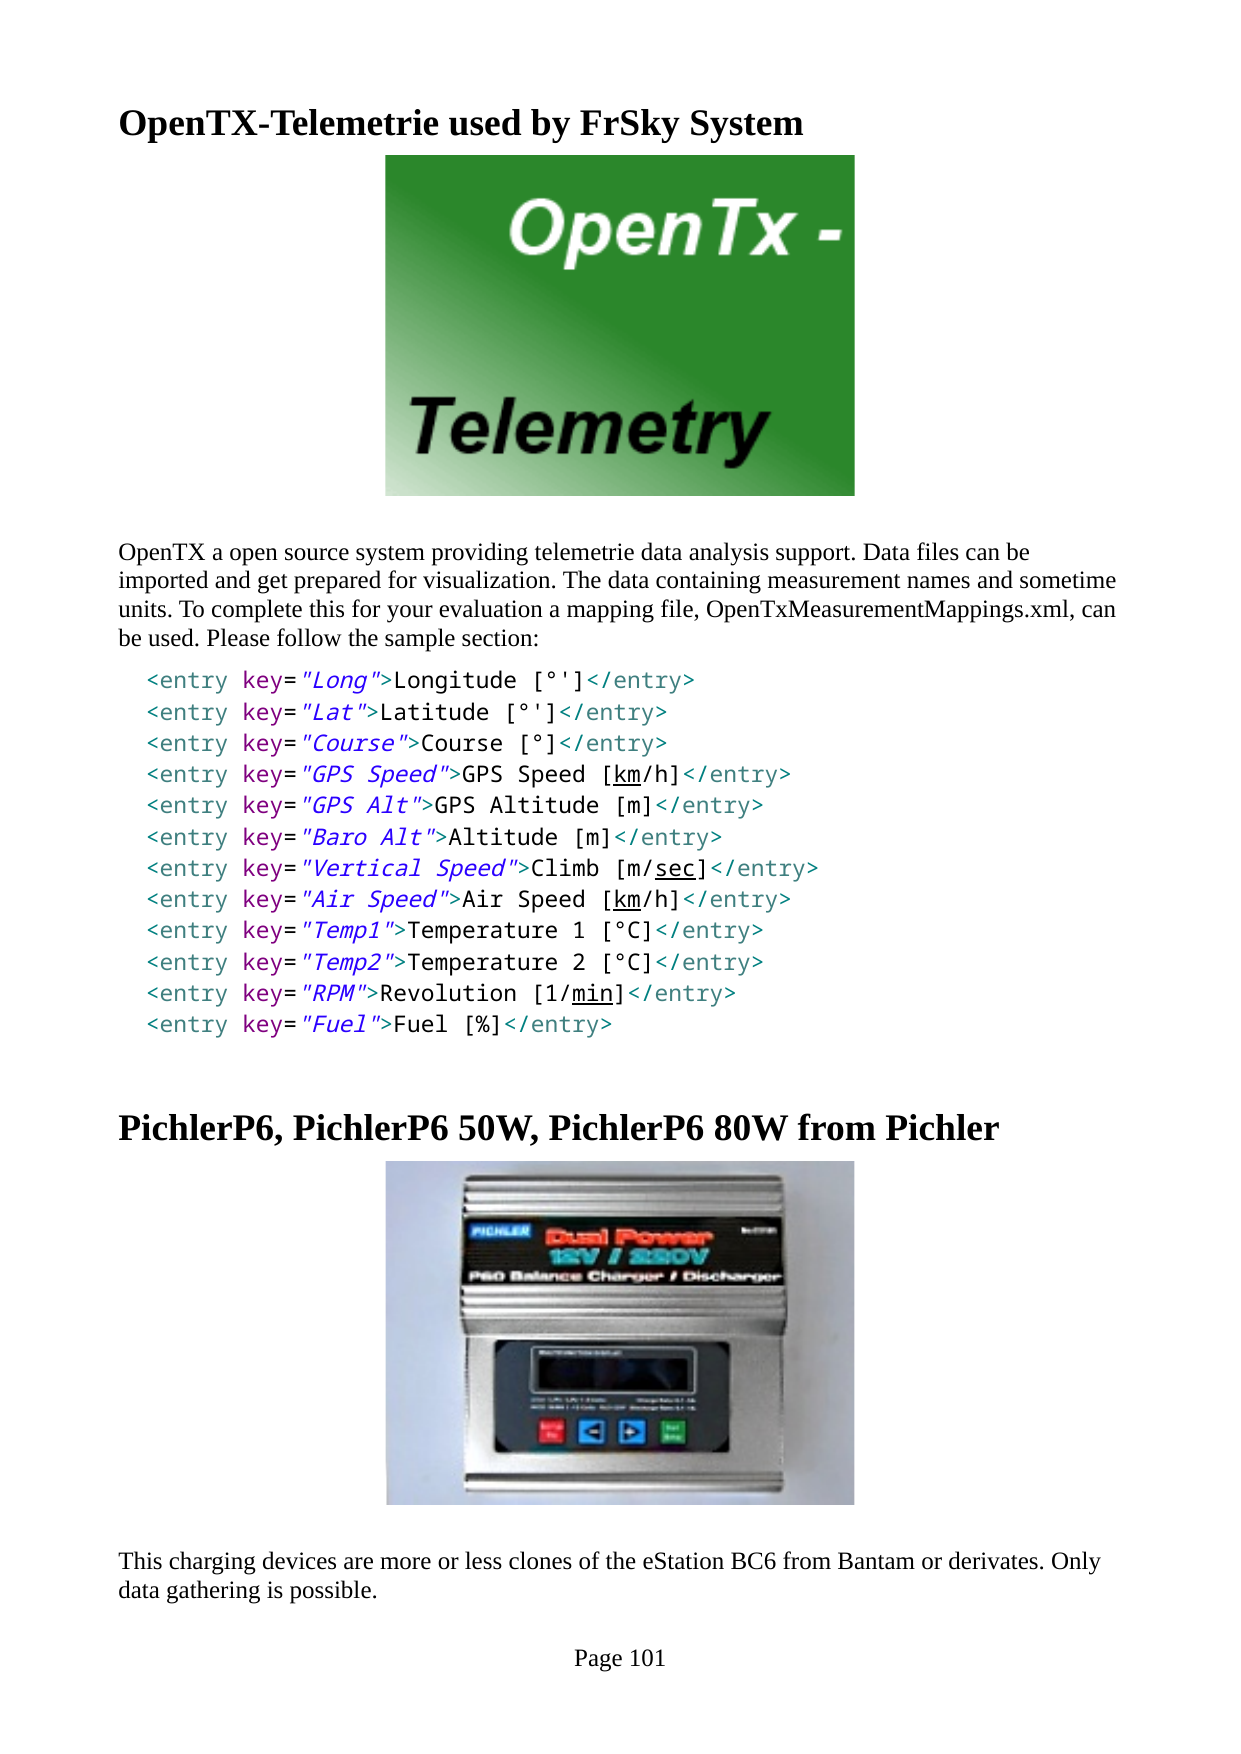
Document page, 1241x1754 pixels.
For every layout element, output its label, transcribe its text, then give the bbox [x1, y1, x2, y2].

text <entry key="Temp2">Temperature 2 [°C]</entry> [118, 946, 1122, 977]
text <entry key="Lat">Latitude [°']</entry> [118, 696, 1122, 727]
picture [385, 1161, 855, 1505]
text OpenTX a open source system providing telemetrie data analysis support. Data files can be imported and get prepared for visualization. The data containing measurement names and sometime units. To complete this for your evaluation a mapping file, OpenTxMeasurementMappings.xml, can be used. Please follow the sample section: [118, 537, 1122, 652]
text <entry key="Baro Alt">Altitude [m]</entry> [118, 821, 1122, 852]
text <entry key="Vertical Speed">Climb [m/sec]</entry> [118, 852, 1122, 883]
text <entry key="RPM">Revolution [1/min]</entry> [118, 977, 1122, 1008]
text <entry key="Air Speed">Air Speed [km/h]</entry> [118, 883, 1122, 914]
text This charging devices are more or less clones of the eStation BC6 from Bantam or derivates. Only data gathering is possible. [118, 1546, 1122, 1604]
text <entry key="Fuel">Fuel [%]</entry> [118, 1008, 1122, 1039]
text <entry key="GPS Speed">GPS Speed [km/h]</entry> [118, 758, 1122, 789]
subtitle OpenTX-Telemetrie used by FrSky System [118, 100, 1122, 143]
text <entry key="Temp1">Temperature 1 [°C]</entry> [118, 914, 1122, 946]
subtitle PichlerP6, PichlerP6 50W, PichlerP6 80W from Pichler [118, 1106, 1122, 1149]
text <entry key="Course">Course [°]</entry> [118, 727, 1122, 758]
text <entry key="GPS Alt">GPS Altitude [m]</entry> [118, 789, 1122, 821]
text <entry key="Long">Longitude [°']</entry> [118, 664, 1122, 696]
picture [385, 155, 855, 496]
